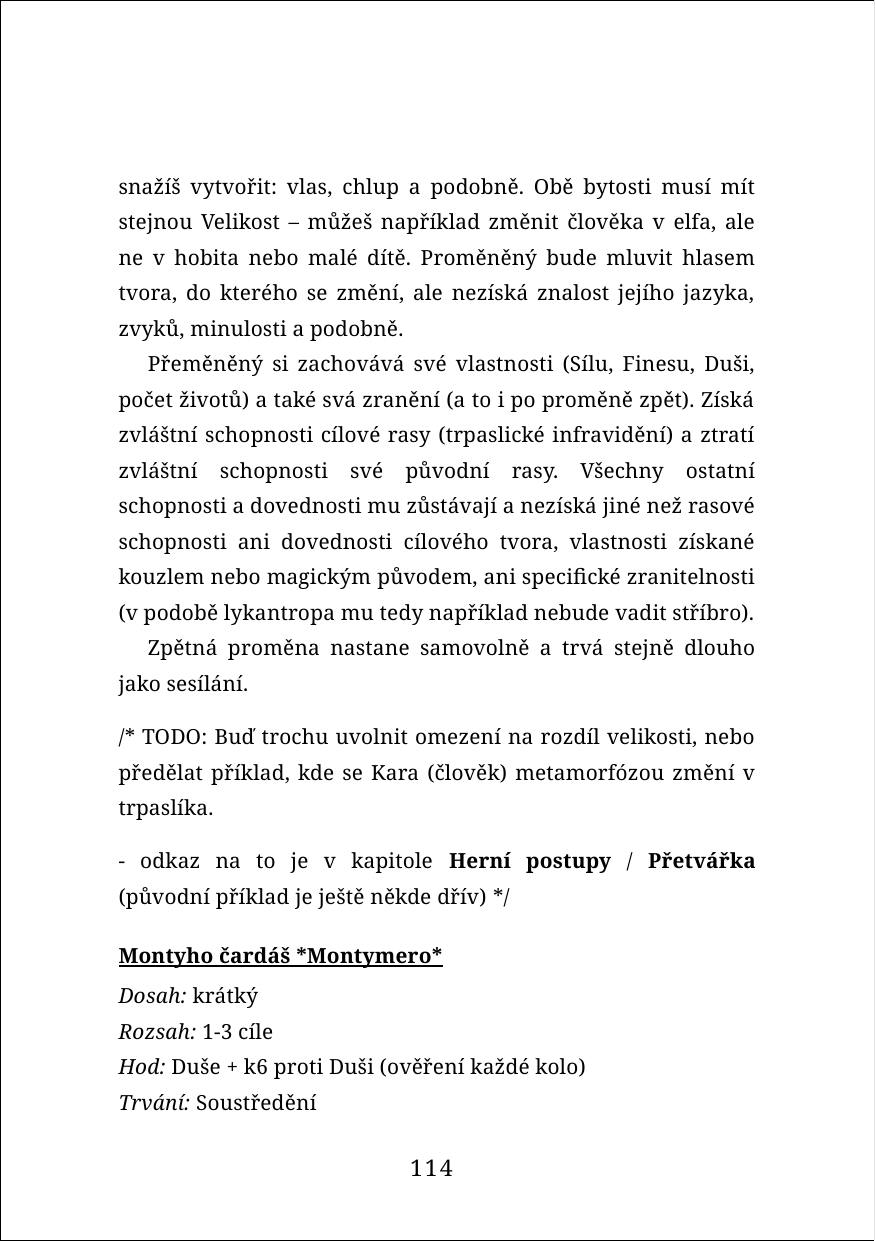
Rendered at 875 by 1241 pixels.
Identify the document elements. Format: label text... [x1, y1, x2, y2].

subtitle Montyho čardáš *Montymero* [118, 941, 756, 970]
text Dosah: krátký Rozsah: 1-3 cíle Hod: Duše + k6 proti Duši (ověření každé kolo) Trvání: Soustředění [118, 981, 756, 1116]
text snažíš vytvořit: vlas, chlup a podobně. Obě bytosti musí mít stejnou Velikost – můžeš například změnit člověka v elfa, ale ne v hobita nebo malé dítě. Proměněný bude mluvit hlasem tvora, do kterého se změní, ale nezíská znalost jejího jazyka, zvyků, minulosti a podobně. Přeměněný si zachovává své vlastnosti (Sílu, Finesu, Duši, počet životů) a také svá zranění (a to i po proměně zpět). Získá zvláštní schopnosti cílové rasy (trpaslické infravidění) a ztratí zvláštní schopnosti své původní rasy. Všechny ostatní schopnosti a dovednosti mu zůstávají a nezíská jiné než rasové schopnosti ani dovednosti cílového tvora, vlastnosti získané kouzlem nebo magickým původem, ani specifické zranitelnosti (v podobě lykantropa mu tedy například nebude vadit stříbro). Zpětná proměna nastane samovolně a trvá stejně dlouho jako sesílání. [118, 172, 756, 697]
text - odkaz na to je v kapitole Herní postupy / Přetvářka (původní příklad je ještě někde dřív) */ [118, 847, 756, 911]
text /* TODO: Buď trochu uvolnit omezení na rozdíl velikosti, nebo předělat příklad, kde se Kara (člověk) metamorfózou změní v trpaslíka. [118, 722, 756, 822]
